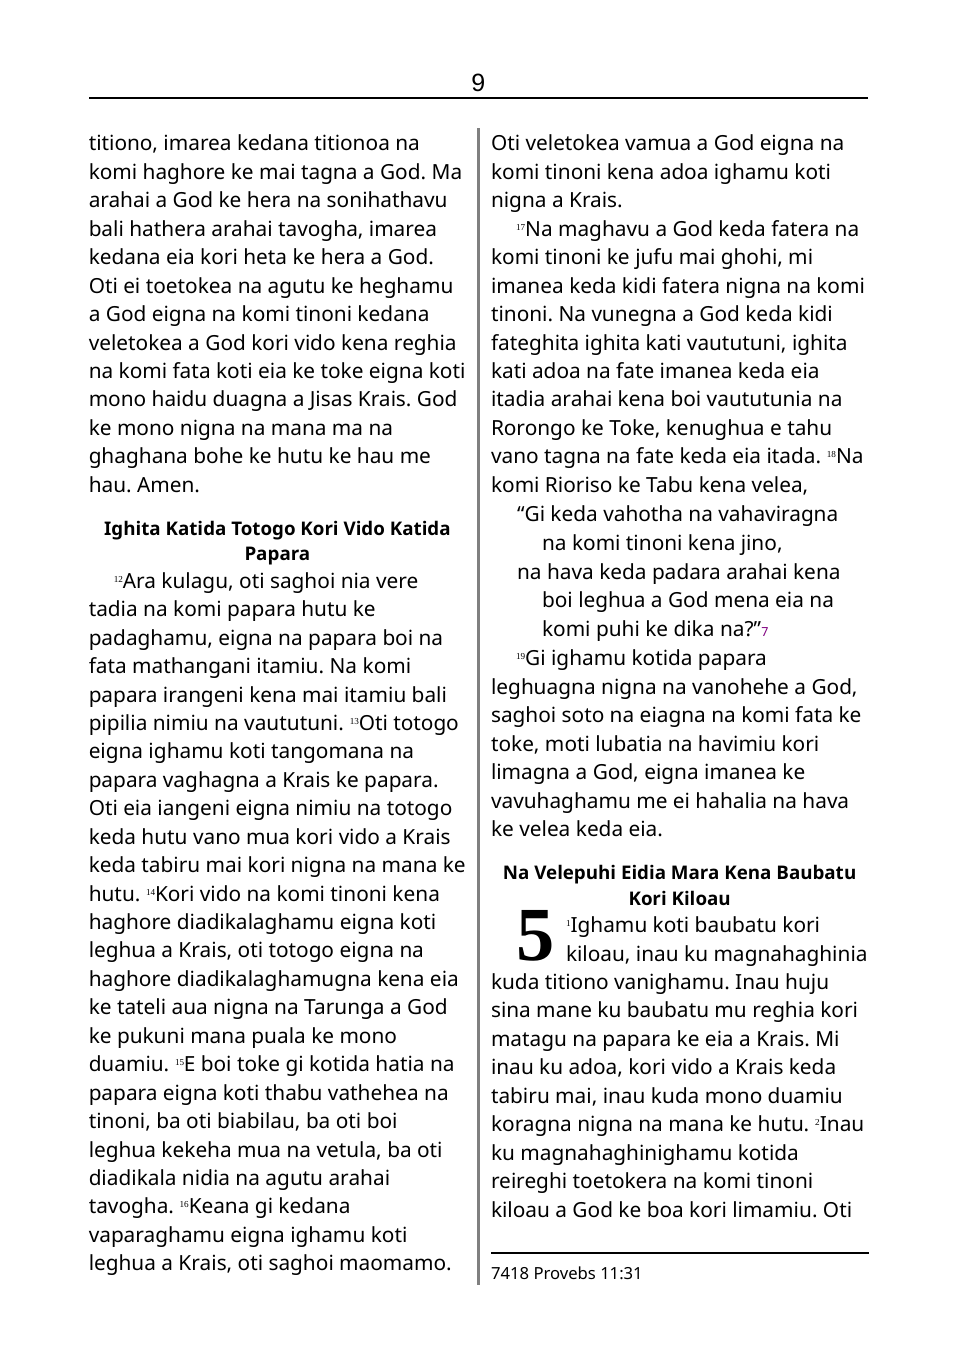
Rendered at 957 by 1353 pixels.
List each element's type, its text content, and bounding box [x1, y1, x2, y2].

text 17Na maghavu a God keda fatera na komi tinoni ke jufu mai ghohi, mi imanea keda kidi fatera nigna na komi tinoni. Na vunegna a God keda kidi fateghita ighita kati vaututuni, ighita kati adoa na fate imanea keda eia itadia arahai kena boi vaututunia na Rorongo ke Toke, kenughua e tahu vano tagna na fate keda eia itada. 18Na komi Rioriso ke Tabu kena velea, [491, 214, 868, 498]
text Ighita Katida Totogo Kori Vido Katida Papara [88, 515, 466, 566]
text Oti veletokea vamua a God eigna na komi tinoni kena adoa ighamu koti nigna a Krais. [491, 128, 868, 214]
text 51Ighamu koti baubatu kori kiloau, inau ku magnahaghinia kuda titiono vanighamu. Inau huju sina mane ku baubatu mu reghia kori matagu na papara ke eia a Krais. Mi inau ku adoa, kori vido a Krais keda tabiru mai, inau kuda mono duamiu koragna nigna na mana ke hutu. 2Inau ku magnahaghinighamu kotida reireghi toetokera na komi tinoni kiloau a God ke boa kori limamiu. Oti [491, 910, 868, 1223]
text Na Velepuhi Eidia Mara Kena Baubatu Kori Kiloau [491, 859, 868, 910]
text 19Gi ighamu kotida papara leghuagna nigna na vanohehe a God, saghoi soto na eiagna na komi fata ke toke, moti lubatia na havimiu kori limagna a God, eigna imanea ke vavuhaghamu me ei hahalia na hava ke velea keda eia. [491, 643, 868, 843]
text “Gi keda vahotha na vahaviragna na komi tinoni kena jino, [517, 499, 867, 556]
text titiono, imarea kedana titionoa na komi haghore ke mai tagna a God. Ma arahai a God ke hera na sonihathavu bali hathera arahai tavogha, imarea kedana eia kori heta ke hera a God. Oti ei toetokea na agutu ke heghamu a God eigna na komi tinoni kedana veletokea a God kori vido kena reghia na komi fata koti eia ke toke eigna koti mono haidu duagna a Jisas Krais. God ke mono nigna na mana ma na ghaghana bohe ke hutu ke hau me hau. Amen. [88, 128, 466, 498]
text na hava keda padara arahai kena boi leghua a God mena eia na komi puhi ke dika na?” [517, 556, 867, 642]
text 418 Provebs 11:31 [491, 1262, 868, 1284]
text 12Ara kulagu, oti saghoi nia vere tadia na komi papara hutu ke padaghamu, eigna na papara boi na fata mathangani itamiu. Na komi papara irangeni kena mai itamiu bali pipilia nimiu na vaututuni. 13Oti totogo eigna ighamu koti tangomana na papara vaghagna a Krais ke papara. Oti eia iangeni eigna nimiu na totogo keda hutu vano mua kori vido a Krais keda tabiru mai kori nigna na mana ke hutu. 14Kori vido na komi tinoni kena haghore diadikalaghamu eigna koti leghua a Krais, oti totogo eigna na haghore diadikalaghamugna kena eia ke tateli aua nigna na Tarunga a God ke pukuni mana puala ke mono duamiu. 15E boi toke gi kotida hatia na papara eigna koti thabu vathehea na tinoni, ba oti biabilau, ba oti boi leghua kekeha mua na vetula, ba oti diadikala nidia na agutu arahai tavogha. 16Keana gi kedana vaparaghamu eigna ighamu koti leghua a Krais, oti saghoi maomamo. [88, 566, 466, 1277]
